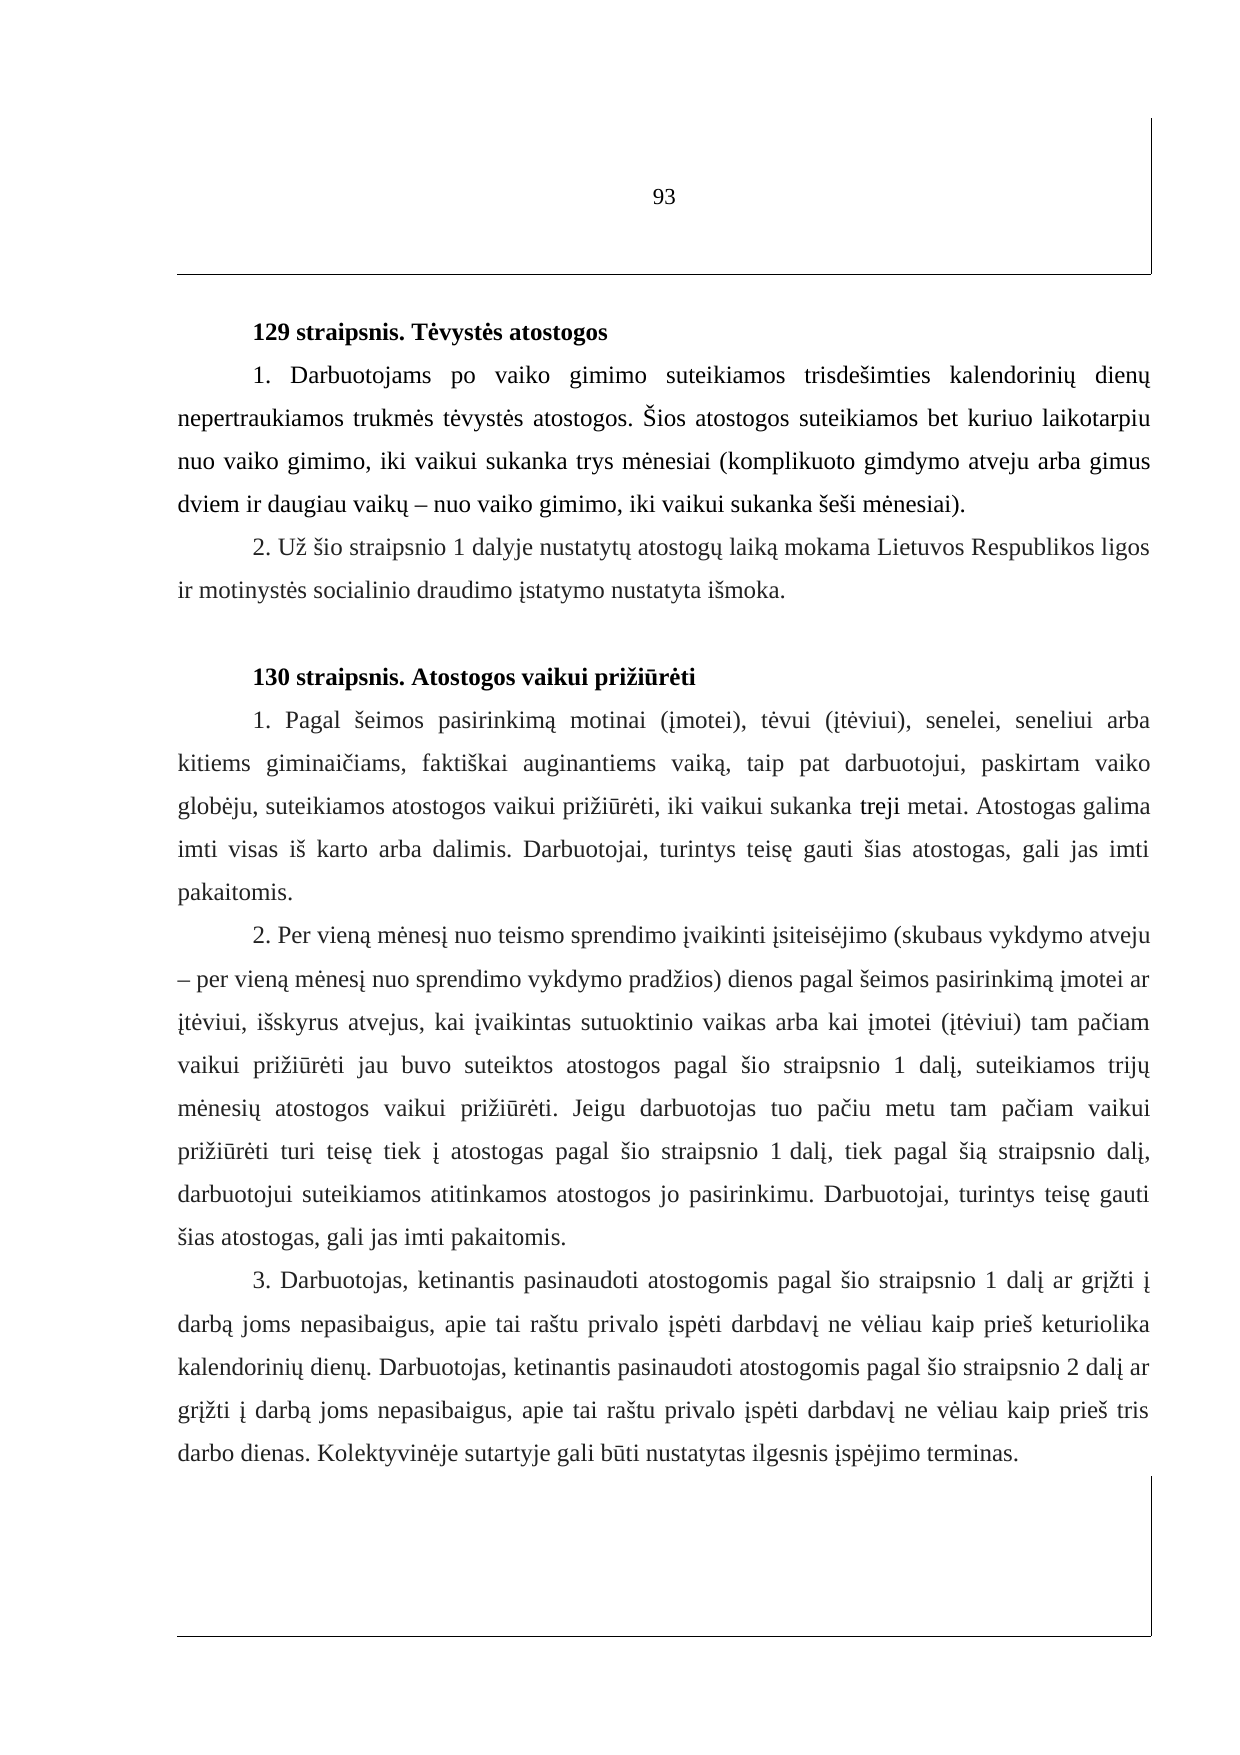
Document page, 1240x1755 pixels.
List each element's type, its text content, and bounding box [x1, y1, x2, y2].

text 2. Per vieną mėnesį nuo teismo sprendimo įvaikinti įsiteisėjimo (skubaus vykdymo atveju – per vieną mėnesį nuo sprendimo vykdymo pradžios) dienos pagal šeimos pasirinkimą įmotei ar įtėviui, išskyrus atvejus, kai įvaikintas sutuoktinio vaikas arba kai įmotei (įtėviui) tam pačiam vaikui prižiūrėti jau buvo suteiktos atostogos pagal šio straipsnio 1 dalį, suteikiamos trijų mėnesių atostogos vaikui prižiūrėti. Jeigu darbuotojas tuo pačiu metu tam pačiam vaikui prižiūrėti turi teisę tiek į atostogas pagal šio straipsnio 1 dalį, tiek pagal šią straipsnio dalį, darbuotojui suteikiamos atitinkamos atostogos jo pasirinkimu. Darbuotojai, turintys teisę gauti šias atostogas, gali jas imti pakaitomis. [177, 921, 1151, 1251]
text 2. Už šio straipsnio 1 dalyje nustatytų atostogų laiką mokama Lietuvos Respublikos ligos ir motinystės socialinio draudimo įstatymo nustatyta išmoka. [177, 532, 1151, 604]
text 3. Darbuotojas, ketinantis pasinaudoti atostogomis pagal šio straipsnio 1 dalį ar grįžti į darbą joms nepasibaigus, apie tai raštu privalo įspėti darbdavį ne vėliau kaip prieš keturiolika kalendorinių dienų. Darbuotojas, ketinantis pasinaudoti atostogomis pagal šio straipsnio 2 dalį ar grįžti į darbą joms nepasibaigus, apie tai raštu privalo įspėti darbdavį ne vėliau kaip prieš tris darbo dienas. Kolektyvinėje sutartyje gali būti nustatytas ilgesnis įspėjimo terminas. [177, 1266, 1151, 1467]
text 1. Pagal šeimos pasirinkimą motinai (įmotei), tėvui (įtėviui), senelei, seneliui arba kitiems giminaičiams, faktiškai auginantiems vaiką, taip pat darbuotojui, paskirtam vaiko globėju, suteikiamos atostogos vaikui prižiūrėti, iki vaikui sukanka treji metai. Atostogas galima imti visas iš karto arba dalimis. Darbuotojai, turintys teisę gauti šias atostogas, gali jas imti pakaitomis. [177, 705, 1151, 906]
text 130 straipsnis. Atostogos vaikui prižiūrėti [177, 662, 1151, 691]
text 129 straipsnis. Tėvystės atostogos [177, 317, 1151, 346]
text 1. Darbuotojams po vaiko gimimo suteikiamos trisdešimties kalendorinių dienų nepertraukiamos trukmės tėvystės atostogos. Šios atostogos suteikiamos bet kuriuo laikotarpiu nuo vaiko gimimo, iki vaikui sukanka trys mėnesiai (komplikuoto gimdymo atveju arba gimus dviem ir daugiau vaikų – nuo vaiko gimimo, iki vaikui sukanka šeši mėnesiai). [177, 360, 1151, 518]
